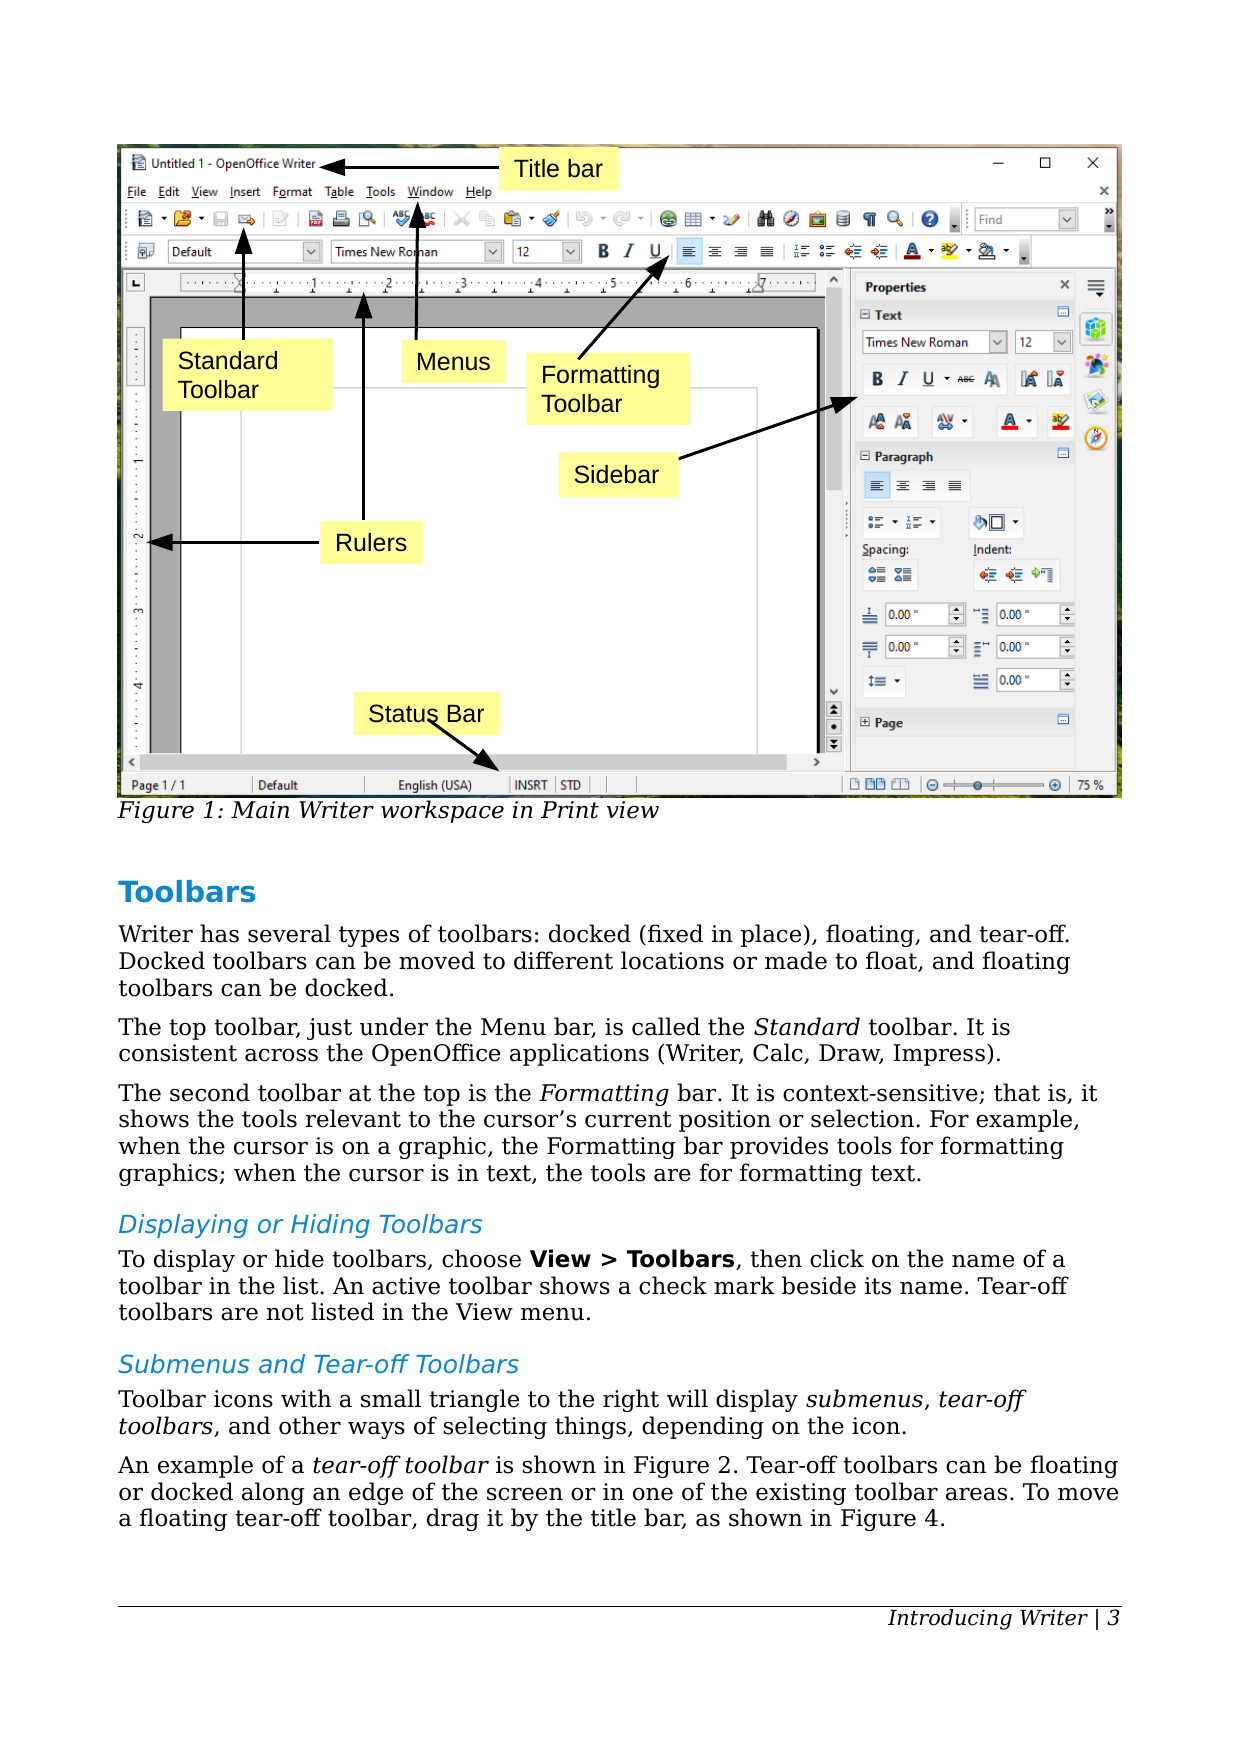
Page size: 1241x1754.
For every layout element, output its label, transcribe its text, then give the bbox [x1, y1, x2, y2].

text Writer has several types of toolbars: docked (fixed in place), floating, and tear-off. Docked toolbars can be moved to different locations or made to float, and floating toolbars can be docked. [118, 921, 1122, 1001]
text An example of a tear-off toolbar is shown in Figure 2. Tear-off toolbars can be floating or docked along an edge of the screen or in one of the existing toolbar areas. To move a floating tear-off toolbar, drag it by the title bar, as shown in Figure 4. [118, 1452, 1122, 1532]
text Toolbar icons with a small triangle to the right will display submenus, tear-off toolbars, and other ways of selecting things, depending on the icon. [118, 1386, 1122, 1439]
text The top toolbar, just under the Menu bar, is called the Standard toolbar. It is consistent across the OpenOffice applications (Writer, Calc, Draw, Impress). [118, 1014, 1122, 1067]
text The second toolbar at the top is the Formatting bar. It is context-sensitive; that is, it shows the tools relevant to the cursor’s current position or selection. For example, when the cursor is on a graphic, the Formatting bar provides tools for formatting graphics; when the cursor is in text, the tools are for formatting text. [118, 1080, 1122, 1186]
picture [117, 144, 1122, 798]
text To display or hide toolbars, choose View > Toolbars, then click on the name of a toolbar in the list. An active toolbar shows a check mark beside its name. Tear-off toolbars are not listed in the View menu. [118, 1246, 1122, 1326]
subtitle Displaying or Hiding Toolbars [118, 1211, 1122, 1240]
subtitle Submenus and Tear-off Toolbars [118, 1351, 1122, 1380]
subtitle Toolbars [118, 875, 1122, 909]
text Figure 1: Main Writer workspace in Print view [118, 798, 1121, 824]
